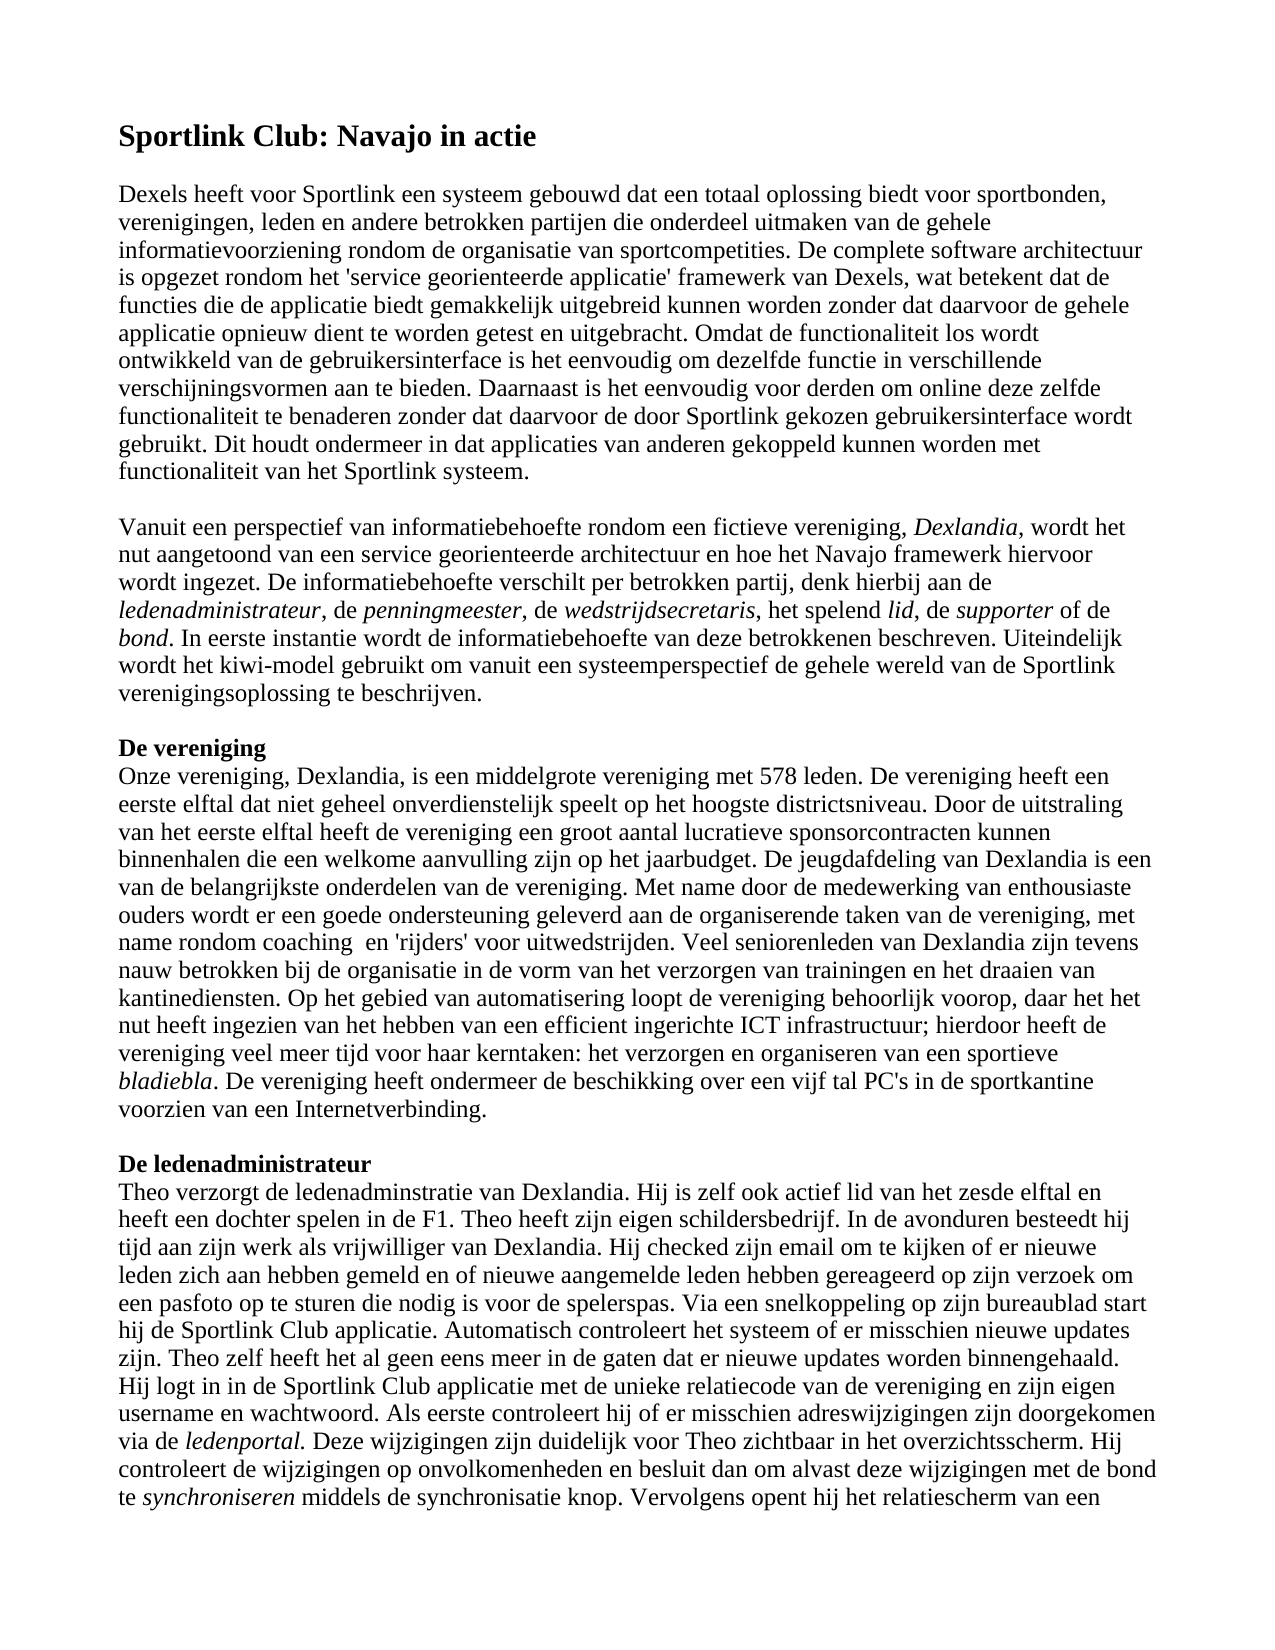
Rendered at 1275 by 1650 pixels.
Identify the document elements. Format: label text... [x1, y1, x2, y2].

text Theo verzorgt de ledenadminstratie van Dexlandia. Hij is zelf ook actief lid van het zesde elftal en heeft een dochter spelen in de F1. Theo heeft zijn eigen schildersbedrijf. In de avonduren besteedt hij tijd aan zijn werk als vrijwilliger van Dexlandia. Hij checked zijn email om te kijken of er nieuwe leden zich aan hebben gemeld en of nieuwe aangemelde leden hebben gereageerd op zijn verzoek om een pasfoto op te sturen die nodig is voor de spelerspas. Via een snelkoppeling op zijn bureaublad start hij de Sportlink Club applicatie. Automatisch controleert het systeem of er misschien nieuwe updates zijn. Theo zelf heeft het al geen eens meer in de gaten dat er nieuwe updates worden binnengehaald. Hij logt in in de Sportlink Club applicatie met de unieke relatiecode van de vereniging en zijn eigen username en wachtwoord. Als eerste controleert hij of er misschien adreswijzigingen zijn doorgekomen via de ledenportal. Deze wijzigingen zijn duidelijk voor Theo zichtbaar in het overzichtsscherm. Hij controleert de wijzigingen op onvolkomenheden en besluit dan om alvast deze wijzigingen met de bond te synchroniseren middels de synchronisatie knop. Vervolgens opent hij het relatiescherm van een [118, 1178, 1157, 1510]
text Sportlink Club: Navajo in actie [118, 118, 1157, 153]
text De ledenadministrateur [118, 1150, 1157, 1178]
text De vereniging [118, 734, 1157, 762]
text Onze vereniging, Dexlandia, is een middelgrote vereniging met 578 leden. De vereniging heeft een eerste elftal dat niet geheel onverdienstelijk speelt op het hoogste districtsniveau. Door de uitstraling van het eerste elftal heeft de vereniging een groot aantal lucratieve sponsorcontracten kunnen binnenhalen die een welkome aanvulling zijn op het jaarbudget. De jeugdafdeling van Dexlandia is een van de belangrijkste onderdelen van de vereniging. Met name door de medewerking van enthousiaste ouders wordt er een goede ondersteuning geleverd aan de organiserende taken van de vereniging, met name rondom coaching en 'rijders' voor uitwedstrijden. Veel seniorenleden van Dexlandia zijn tevens nauw betrokken bij de organisatie in de vorm van het verzorgen van trainingen en het draaien van kantinediensten. Op het gebied van automatisering loopt de vereniging behoorlijk voorop, daar het het nut heeft ingezien van het hebben van een efficient ingerichte ICT infrastructuur; hierdoor heeft de vereniging veel meer tijd voor haar kerntaken: het verzorgen en organiseren van een sportieve bladiebla. De vereniging heeft ondermeer de beschikking over een vijf tal PC's in de sportkantine voorzien van een Internetverbinding. [118, 762, 1157, 1122]
text Dexels heeft voor Sportlink een systeem gebouwd dat een totaal oplossing biedt voor sportbonden, verenigingen, leden en andere betrokken partijen die onderdeel uitmaken van de gehele informatievoorziening rondom de organisatie van sportcompetities. De complete software architectuur is opgezet rondom het 'service georienteerde applicatie' framewerk van Dexels, wat betekent dat de functies die de applicatie biedt gemakkelijk uitgebreid kunnen worden zonder dat daarvoor de gehele applicatie opnieuw dient te worden getest en uitgebracht. Omdat de functionaliteit los wordt ontwikkeld van de gebruikersinterface is het eenvoudig om dezelfde functie in verschillende verschijningsvormen aan te bieden. Daarnaast is het eenvoudig voor derden om online deze zelfde functionaliteit te benaderen zonder dat daarvoor de door Sportlink gekozen gebruikersinterface wordt gebruikt. Dit houdt ondermeer in dat applicaties van anderen gekoppeld kunnen worden met functionaliteit van het Sportlink systeem. [118, 180, 1157, 485]
text Vanuit een perspectief van informatiebehoefte rondom een fictieve vereniging, Dexlandia, wordt het nut aangetoond van een service georienteerde architectuur en hoe het Navajo framewerk hiervoor wordt ingezet. De informatiebehoefte verschilt per betrokken partij, denk hierbij aan de ledenadministrateur, de penningmeester, de wedstrijdsecretaris, het spelend lid, de supporter of de bond. In eerste instantie wordt de informatiebehoefte van deze betrokkenen beschreven. Uiteindelijk wordt het kiwi-model gebruikt om vanuit een systeemperspectief de gehele wereld van de Sportlink verenigingsoplossing te beschrijven. [118, 513, 1157, 707]
